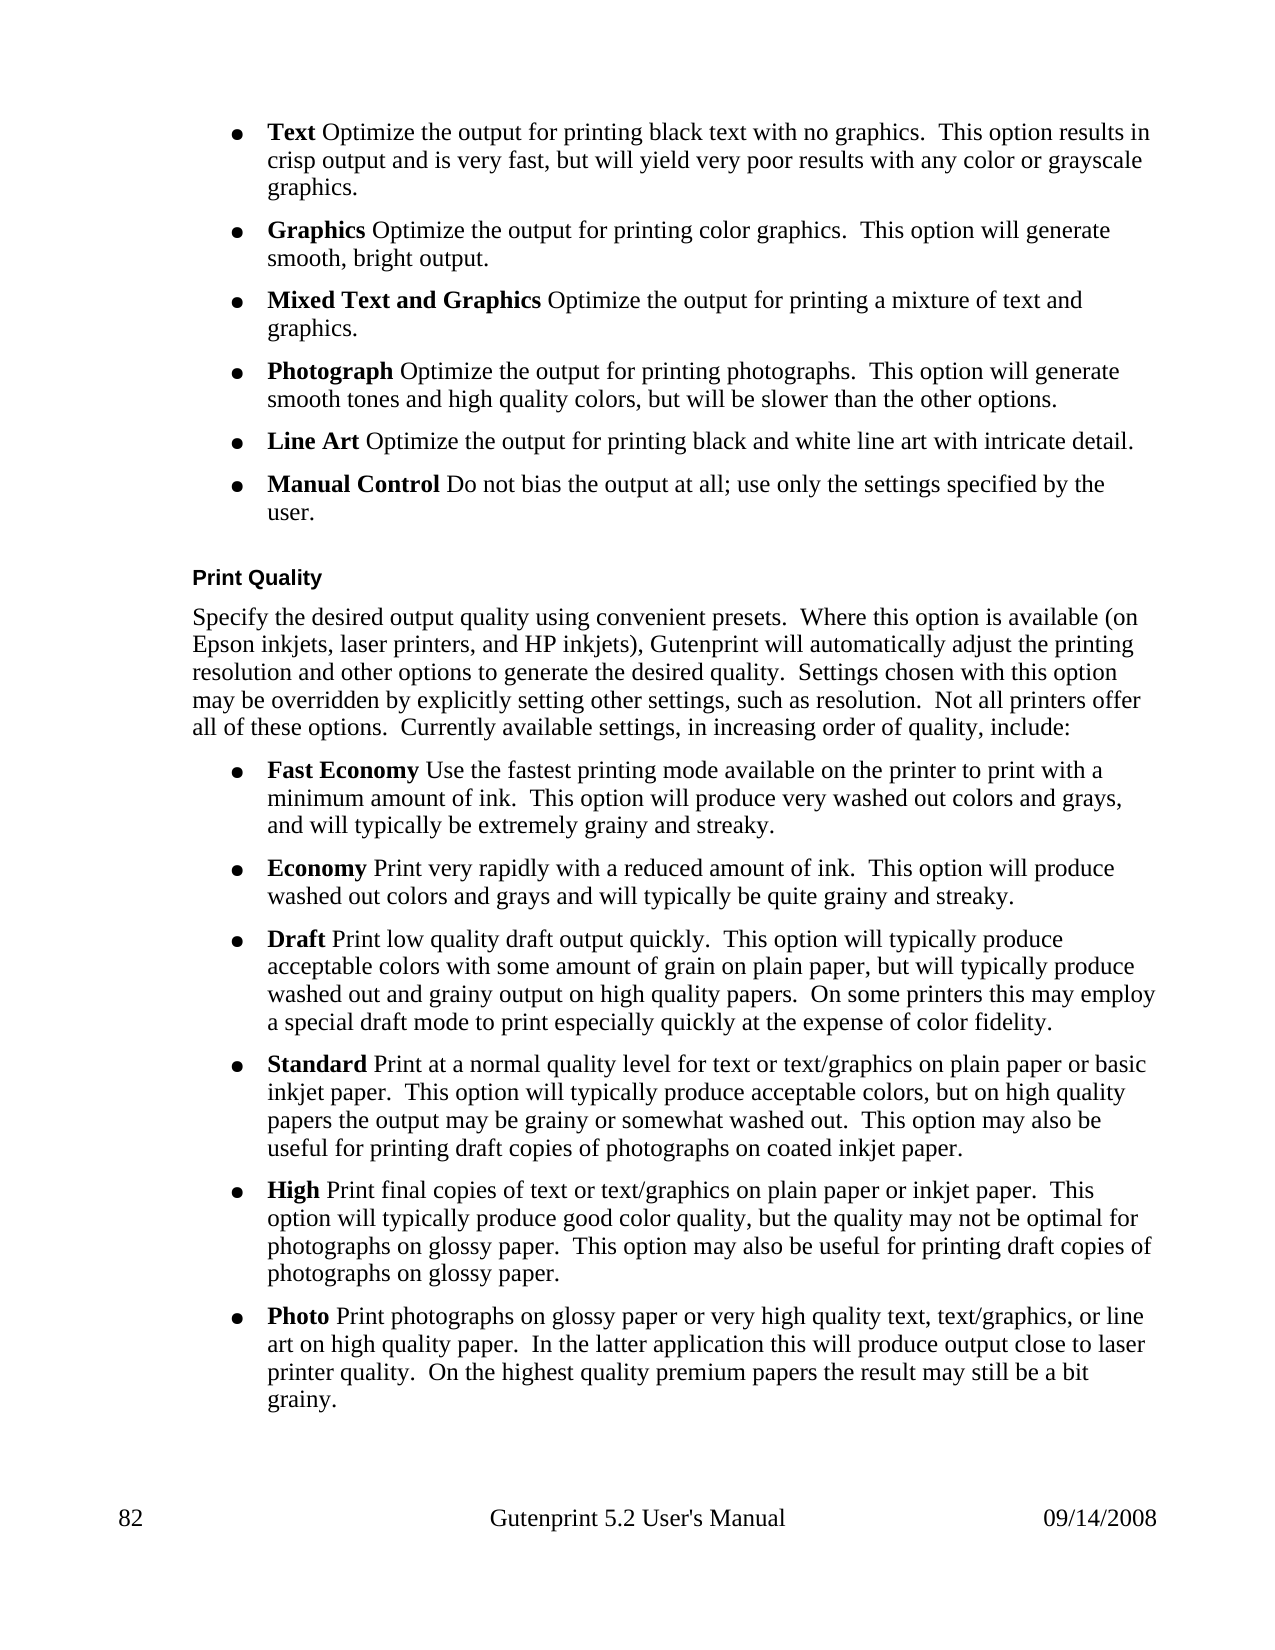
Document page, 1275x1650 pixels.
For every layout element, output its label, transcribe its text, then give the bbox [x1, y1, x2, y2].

list Photograph Optimize the output for printing photographs. This option will generate smooth tones and high quality colors, but will be slower than the other options. [229, 357, 1157, 412]
text Specify the desired output quality using convenient presets. Where this option is available (on Epson inkjets, laser printers, and HP inkjets), Gutenprint will automatically adjust the printing resolution and other options to generate the desired quality. Settings chosen with this option may be overridden by explicitly setting other settings, such as resolution. Not all printers offer all of these options. Currently available settings, in increasing order of quality, include: [192, 603, 1157, 741]
subtitle Print Quality [192, 566, 1157, 590]
list Fast Economy Use the fastest printing mode available on the printer to print with a minimum amount of ink. This option will produce very washed out colors and grays, and will typically be extremely grainy and streaky. [229, 756, 1157, 839]
list Graphics Optimize the output for printing color graphics. This option will generate smooth, bright output. [229, 216, 1157, 272]
list High Print final copies of text or text/graphics on plain paper or inkjet paper. This option will typically produce good color quality, but the quality may not be optimal for photographs on glossy paper. This option may also be useful for printing draft copies of photographs on glossy paper. [229, 1176, 1157, 1287]
list Photo Print photographs on glossy paper or very high quality text, text/graphics, or line art on high quality paper. In the latter application this will produce output close to laser printer quality. On the highest quality premium papers the result may still be a bit grainy. [229, 1302, 1157, 1413]
list Manual Control Do not bias the output at all; use only the settings specified by the user. [229, 470, 1157, 526]
list Economy Print very rapidly with a reduced amount of ink. This option will produce washed out colors and grays and will typically be quite grainy and streaky. [229, 854, 1157, 910]
list Text Optimize the output for printing black text with no graphics. This option results in crisp output and is very fast, but will yield very poor results with any color or grayscale graphics. [229, 118, 1157, 201]
list Line Art Optimize the output for printing black and white line art with intricate detail. [229, 427, 1157, 455]
list Standard Print at a normal quality level for text or text/graphics on plain paper or basic inkjet paper. This option will typically produce acceptable colors, but on high quality papers the output may be grainy or somewhat washed out. This option may also be useful for printing draft copies of photographs on coated inkjet paper. [229, 1051, 1157, 1161]
list Mixed Text and Graphics Optimize the output for printing a mixture of text and graphics. [229, 287, 1157, 342]
list Draft Print low quality draft output quickly. This option will typically produce acceptable colors with some amount of grain on plain paper, but will typically produce washed out and grainy output on high quality papers. On some printers this may employ a special draft mode to print especially quickly at the expense of color fidelity. [229, 925, 1157, 1036]
